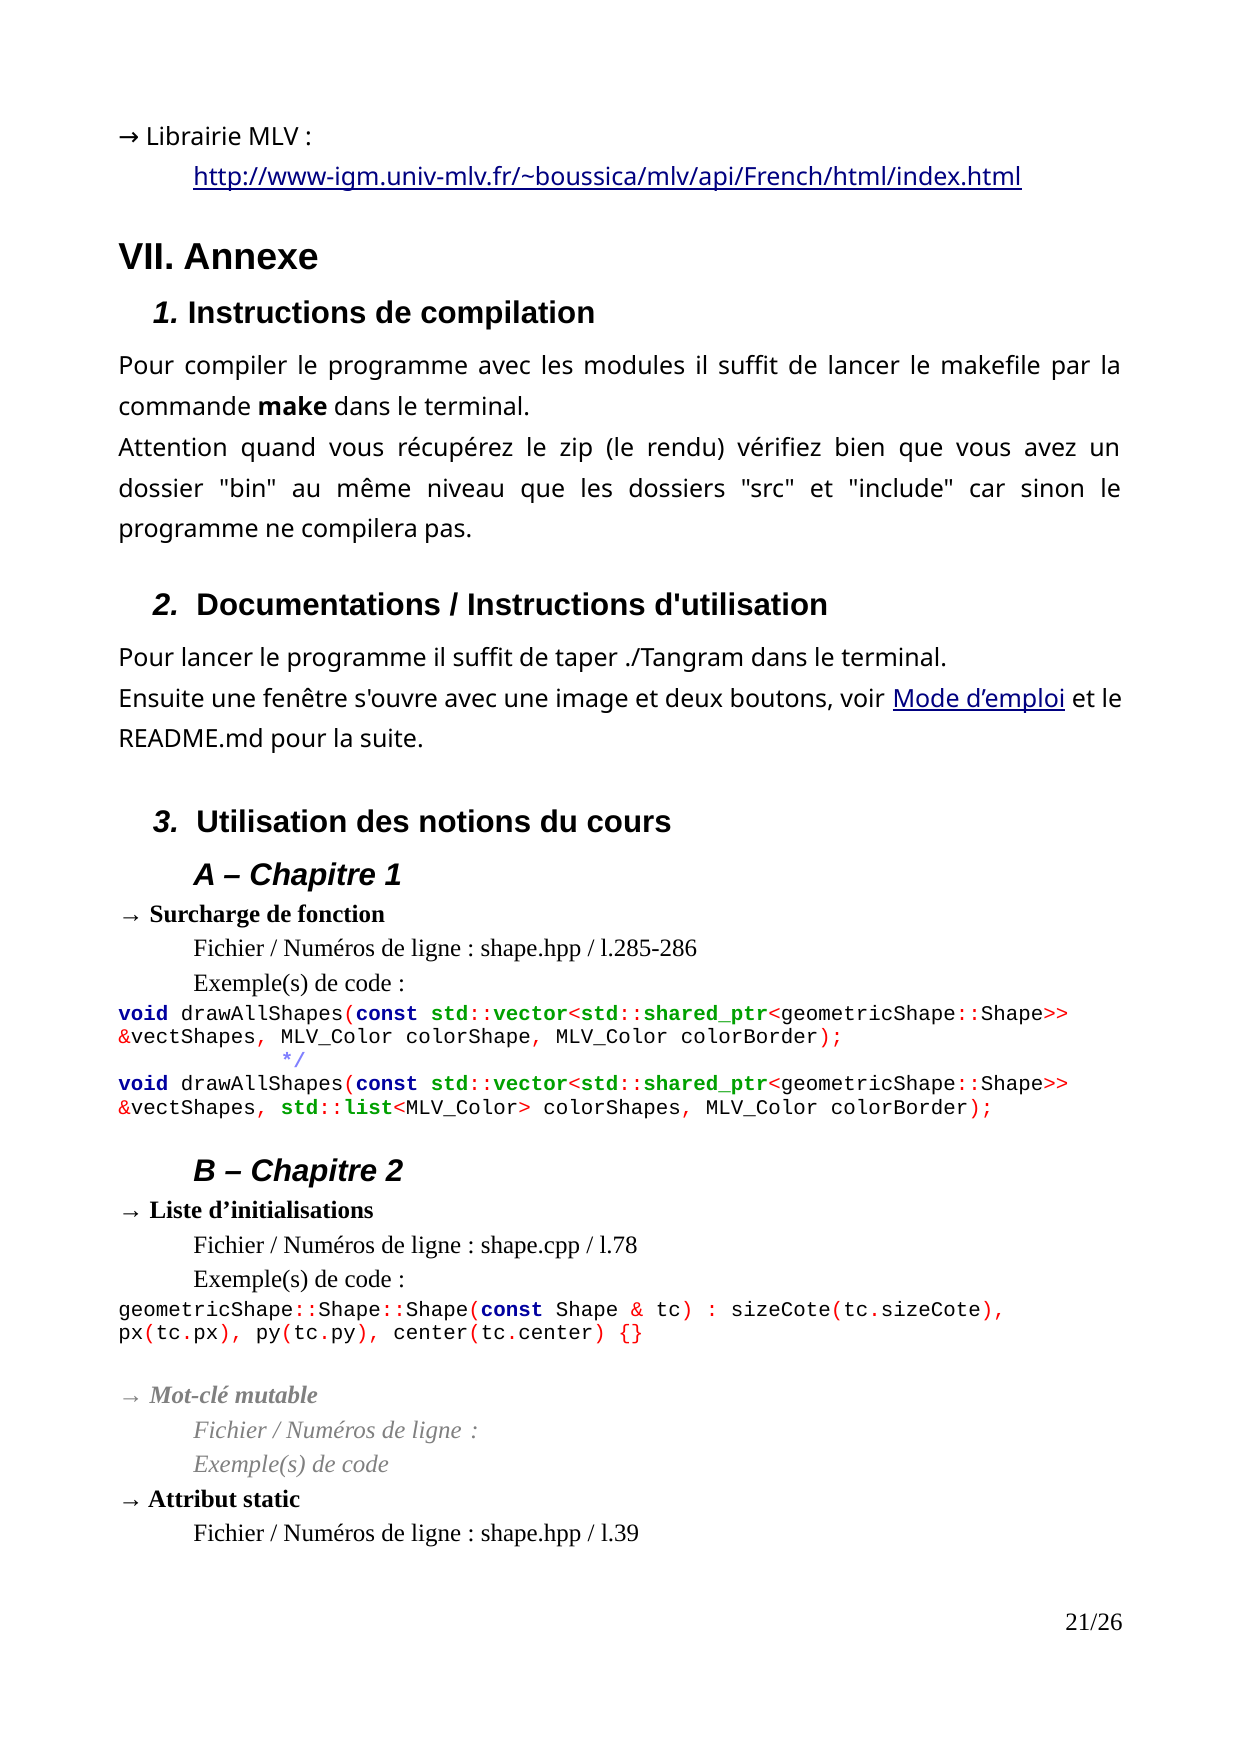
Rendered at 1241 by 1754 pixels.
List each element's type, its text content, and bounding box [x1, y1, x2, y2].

text A – Chapitre 1 [118, 856, 1122, 892]
subtitle 3. Utilisation des notions du cours [118, 803, 1122, 839]
text → Surcharge de fonction [118, 899, 1122, 928]
text Pour compiler le programme avec les modules il suffit de lancer le makefile par la commande make dans le terminal. [118, 348, 1122, 423]
subtitle VII. Annexe [118, 234, 1122, 277]
text → Attribut static [118, 1484, 1122, 1513]
text Attention quand vous récupérez le zip (le rendu) vérifiez bien que vous avez un dossier "bin" au même niveau que les dossiers "src" et "include" car sinon le programme ne compilera pas. [118, 429, 1122, 545]
text Fichier / Numéros de ligne : shape.hpp / l.39 [118, 1518, 1122, 1547]
text void drawAllShapes(const std::vector<std::shared_ptr<geometricShape::Shape>> &vectShapes, MLV_Color colorShape, MLV_Color colorBorder); [118, 1002, 1122, 1050]
subtitle 2. Documentations / Instructions d'utilisation [118, 586, 1122, 622]
text B – Chapitre 2 [118, 1152, 1122, 1188]
text void drawAllShapes(const std::vector<std::shared_ptr<geometricShape::Shape>> &vectShapes, std::list<MLV_Color> colorShapes, MLV_Color colorBorder); [118, 1073, 1122, 1121]
text Ensuite une fenêtre s'ouvre avec une image et deux boutons, voir Mode d’emploi et le README.md pour la suite. [118, 680, 1122, 755]
text Pour lancer le programme il suffit de taper ./Tangram dans le terminal. [118, 639, 1122, 673]
text Exemple(s) de code : [118, 968, 1122, 997]
text → Librairie MLV : [118, 118, 1122, 152]
text http://www-igm.univ-mlv.fr/~boussica/mlv/api/French/html/index.html [118, 159, 1122, 193]
text Fichier / Numéros de ligne : shape.cpp / l.78 [118, 1230, 1122, 1258]
text Fichier / Numéros de ligne : shape.hpp / l.285-286 [118, 933, 1122, 962]
text */ [118, 1050, 1122, 1073]
subtitle 1. Instructions de compilation [118, 294, 1122, 331]
text Fichier / Numéros de ligne : [118, 1415, 1122, 1444]
text Exemple(s) de code : [118, 1264, 1122, 1293]
text geometricShape::Shape::Shape(const Shape & tc) : sizeCote(tc.sizeCote), px(tc.px), py(tc.py), center(tc.center) {} [118, 1299, 1122, 1346]
text → Liste d’initialisations [118, 1195, 1122, 1224]
text Exemple(s) de code [118, 1449, 1122, 1478]
text → Mot-clé mutable [118, 1380, 1122, 1409]
